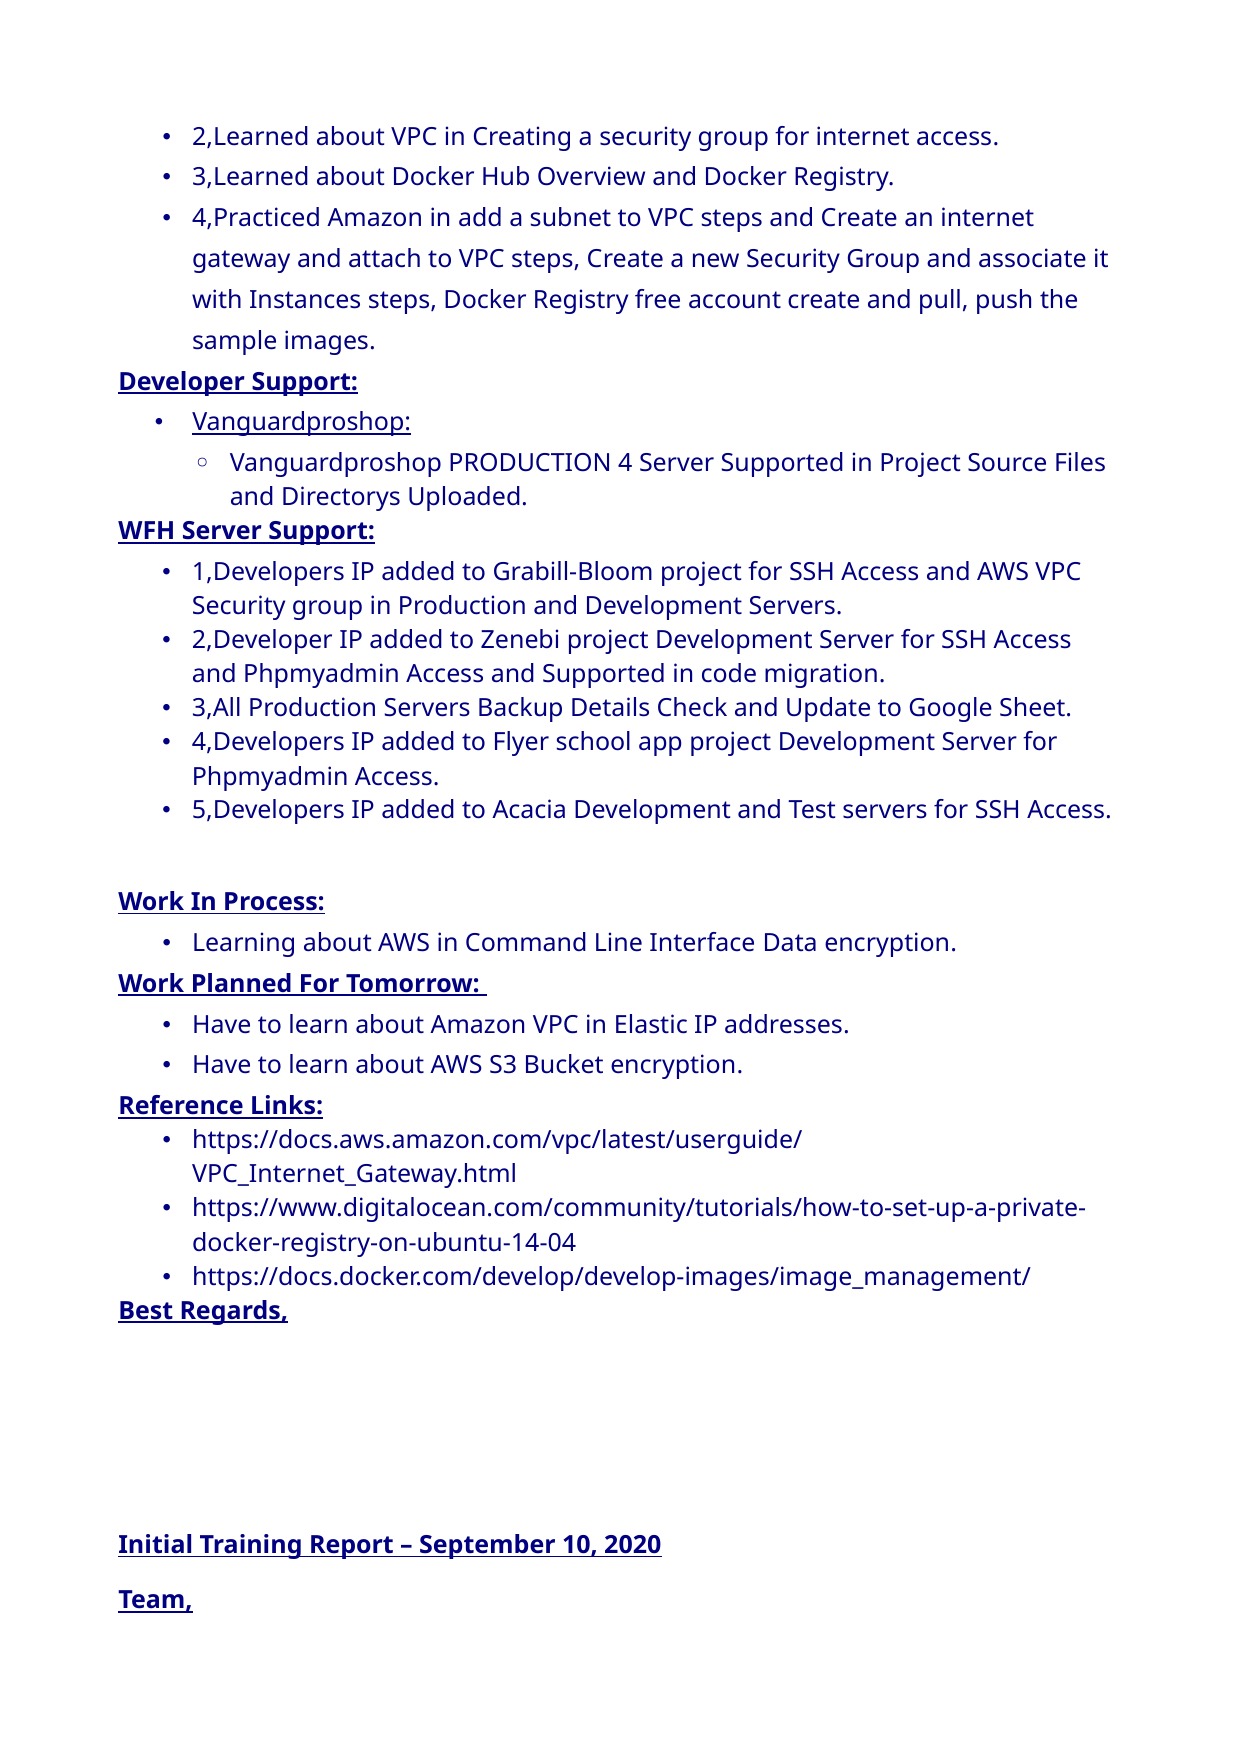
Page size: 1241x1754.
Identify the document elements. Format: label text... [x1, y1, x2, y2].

list Learning about AWS in Command Line Interface Data encryption. [162, 924, 1122, 959]
list https://docs.docker.com/develop/develop-images/image_management/ [162, 1258, 1122, 1292]
text Reference Links: [118, 1088, 1122, 1122]
subtitle Vanguardproshop PRODUCTION 4 Server Supported in Project Source Files and Directorys Uploaded. [192, 445, 1122, 513]
list https://www.digitalocean.com/community/tutorials/how-to-set-up-a-private-docker-registry-on-ubuntu-14-04 [162, 1190, 1122, 1258]
list https://docs.aws.amazon.com/vpc/latest/userguide/VPC_Internet_Gateway.html [162, 1122, 1122, 1190]
list 4,Practiced Amazon in add a subnet to VPC steps and Create an internet gateway and attach to VPC steps, Create a new Security Group and associate it with Instances steps, Docker Registry free account create and pull, push the sample images. [162, 200, 1122, 356]
list Have to learn about AWS S3 Bucket encryption. [162, 1047, 1122, 1081]
subtitle 1,Developers IP added to Grabill-Bloom project for SSH Access and AWS VPC Security group in Production and Development Servers. [162, 554, 1122, 622]
subtitle 2,Developer IP added to Zenebi project Development Server for SSH Access and Phpmyadmin Access and Supported in code migration. [162, 622, 1122, 690]
text Team, [118, 1582, 1122, 1616]
text Work In Process: [118, 884, 1122, 918]
subtitle 3,All Production Servers Backup Details Check and Update to Google Sheet. [162, 690, 1122, 724]
list Have to learn about Amazon VPC in Elastic IP addresses. [162, 1006, 1122, 1040]
text Work Planned For Tomorrow: [118, 965, 1122, 999]
text Initial Training Report – September 10, 2020 [118, 1527, 1122, 1561]
list 3,Learned about Docker Hub Overview and Docker Registry. [162, 159, 1122, 193]
subtitle 4,Developers IP added to Flyer school app project Development Server for Phpmyadmin Access. [162, 724, 1122, 792]
subtitle 5,Developers IP added to Acacia Development and Test servers for SSH Access. [162, 792, 1122, 826]
list Vanguardproshop: [154, 404, 1122, 438]
text Developer Support: [118, 363, 1122, 397]
text WFH Server Support: [118, 513, 1122, 547]
list 2,Learned about VPC in Creating a security group for internet access. [162, 118, 1122, 152]
text Best Regards, [118, 1292, 1122, 1326]
